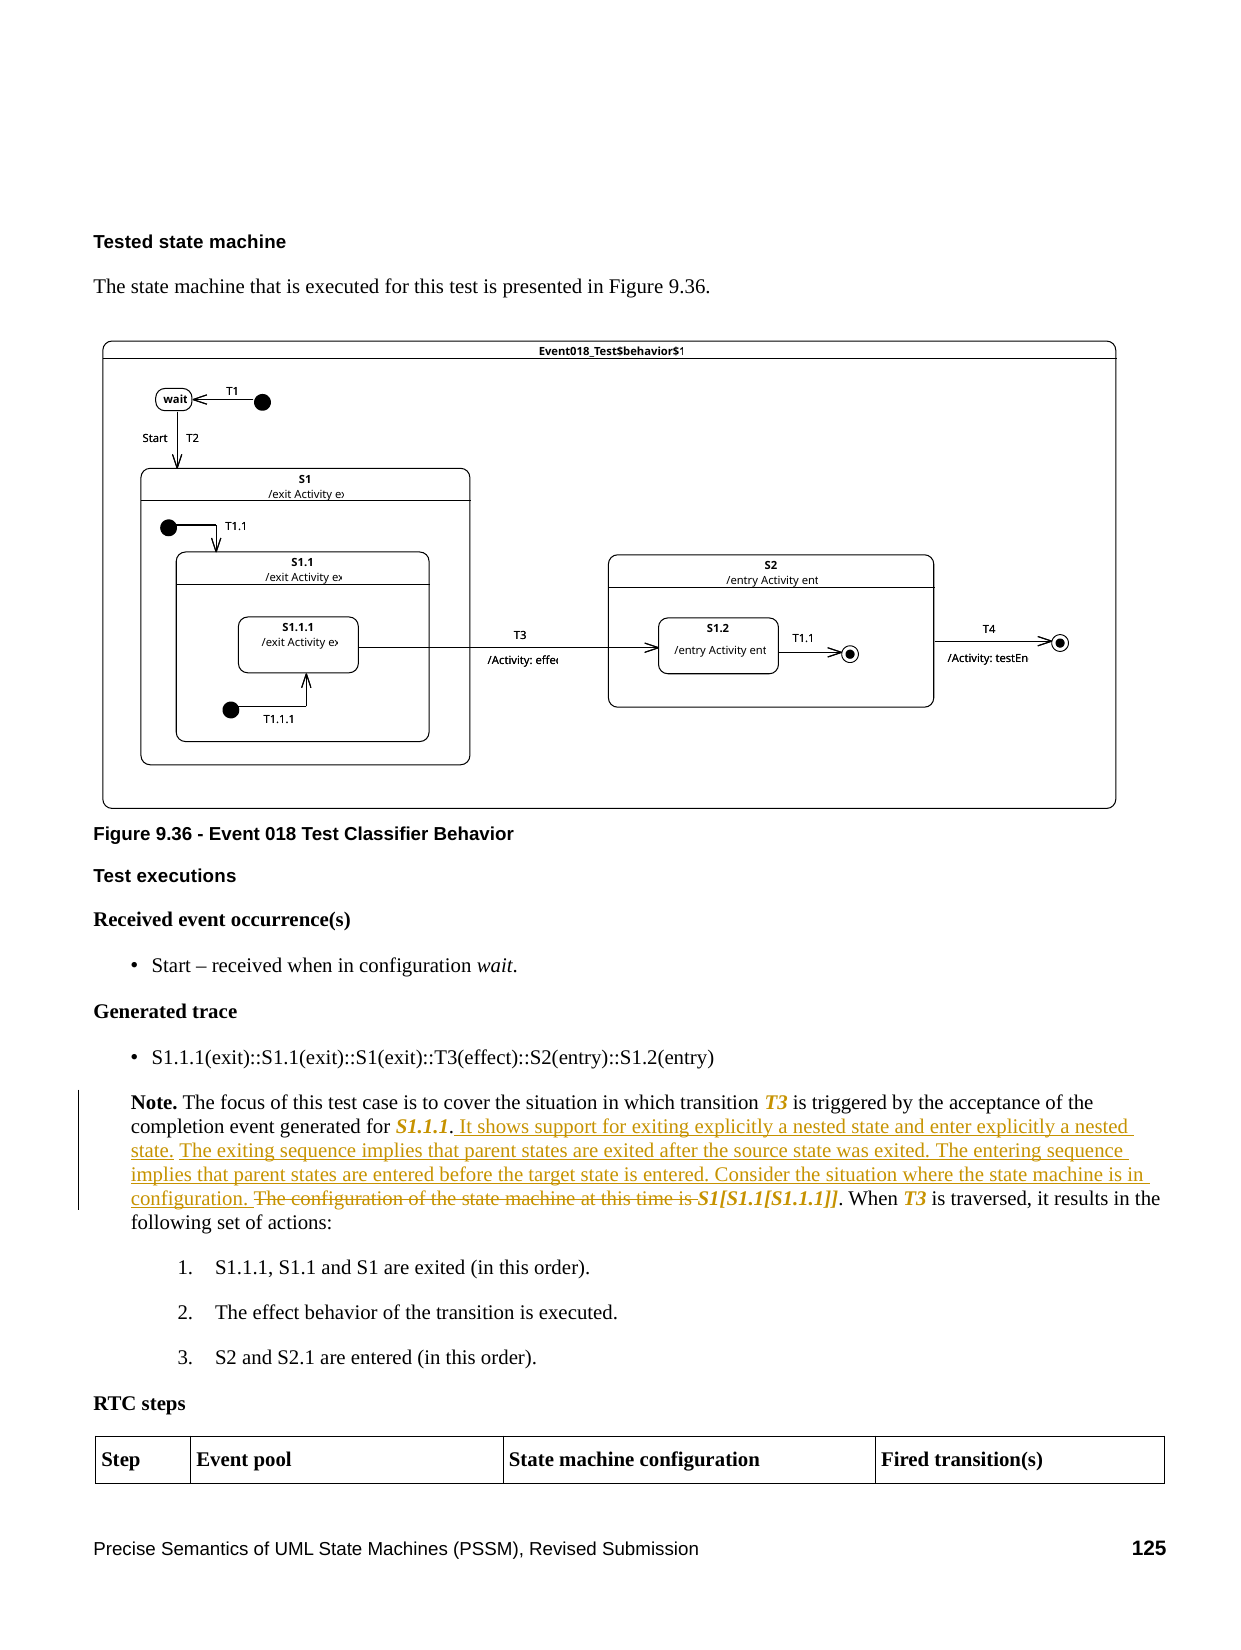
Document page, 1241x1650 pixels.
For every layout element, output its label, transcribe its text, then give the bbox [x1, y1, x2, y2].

text The state machine that is executed for this test is presented in Figure 9.36. [93, 274, 1164, 298]
list S2 and S2.1 are entered (in this order). [177, 1345, 1164, 1369]
list Start – received when in configuration wait. [131, 952, 1164, 977]
list S1.1.1(exit)::S1.1(exit)::S1(exit)::T3(effect)::S2(entry)::S1.2(entry) [131, 1044, 1164, 1069]
text RTC steps [93, 1390, 1164, 1414]
subtitle Test executions [93, 319, 1164, 886]
table_header Fired transition(s) [876, 1437, 1164, 1483]
table_header Event pool [191, 1437, 503, 1483]
text Generated trace [93, 998, 1164, 1023]
subtitle Tested state machine [93, 231, 1164, 253]
table_header Step [96, 1437, 190, 1483]
table_header State machine configuration [504, 1437, 875, 1483]
text Note. The focus of this test case is to cover the situation in which transition T3 is triggered by the acceptance of the completion event generated for S1.1.1. It shows support for exiting explicitly a nested state and enter explicitly a nested state. The exiting sequence implies that parent states are exited after the source state was exited. The entering sequence implies that parent states are entered before the target state is entered. Consider the situation where the state machine is in configuration. S1[S1.1[S1.1.1]]. When T3 is traversed, it results in the following set of actions: [131, 1090, 1164, 1234]
text Figure 9.36 - Event 018 Test Classifier Behavior [93, 331, 1127, 844]
text Received event occurrence(s) [93, 907, 1164, 931]
list The effect behavior of the transition is executed. [177, 1300, 1164, 1324]
list S1.1.1, S1.1 and S1 are exited (in this order). [177, 1255, 1164, 1279]
